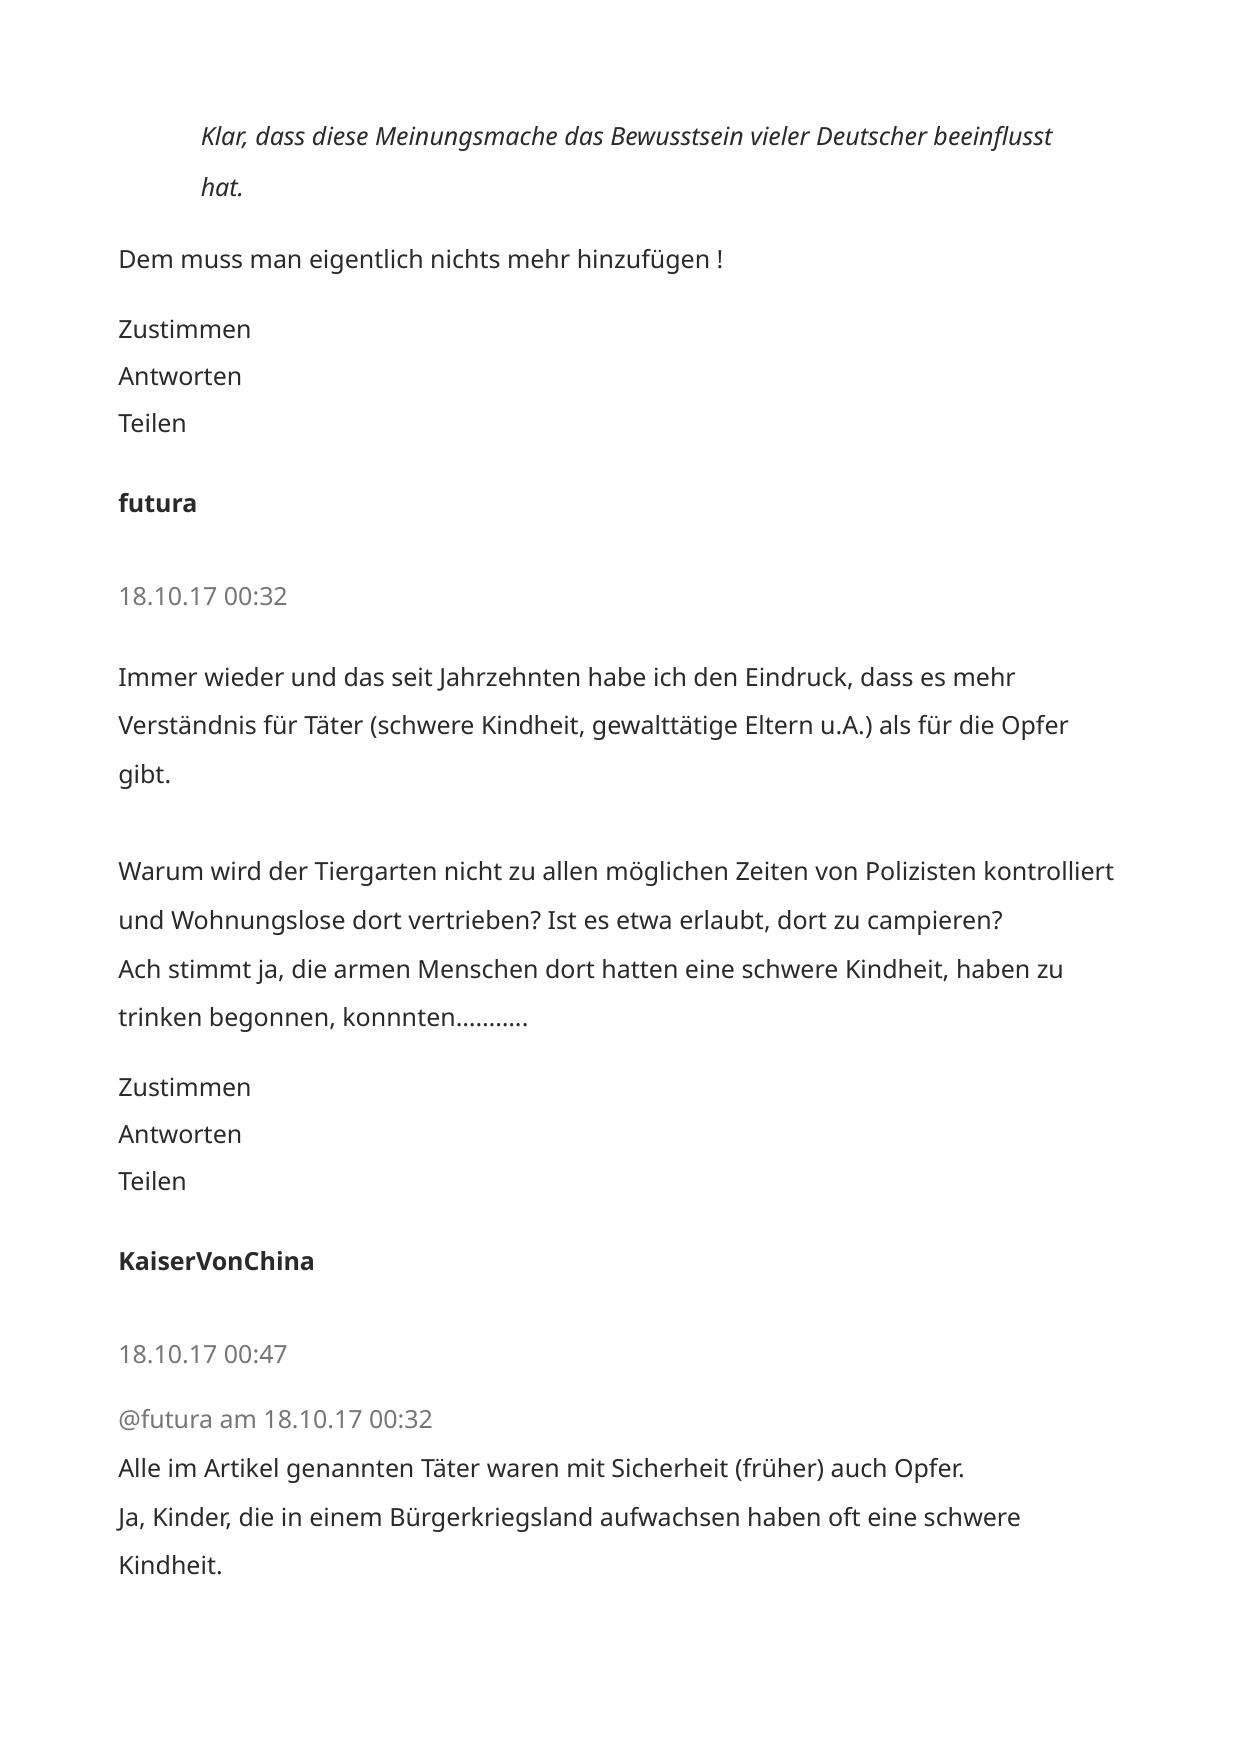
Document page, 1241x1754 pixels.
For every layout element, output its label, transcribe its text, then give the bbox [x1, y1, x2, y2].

text @futura am 18.10.17 00:32 Alle im Artikel genannten Täter waren mit Sicherheit (früher) auch Opfer. Ja, Kinder, die in einem Bürgerkriegsland aufwachsen haben oft eine schwere Kindheit. [118, 1402, 1122, 1582]
text 18.10.17 00:32 [118, 578, 1117, 612]
text Antworten [118, 358, 1122, 392]
text 18.10.17 00:47 [118, 1336, 1117, 1370]
text KaiserVonChina [118, 1243, 1114, 1277]
text ﻿Klar, dass diese Meinungsmache das Bewusstsein vieler Deutscher beeinflusst hat. [201, 118, 1063, 204]
text Teilen [118, 1163, 1122, 1198]
text Zustimmen [118, 1069, 1122, 1103]
text Immer wieder und das seit Jahrzehnten habe ich den Eindruck, dass es mehr Verständnis für Täter (schwere Kindheit, gewalttätige Eltern u.A.) als für die Opfer gibt. Warum wird der Tiergarten nicht zu allen möglichen Zeiten von Polizisten kontrolliert und Wohnungslose dort vertrieben? Ist es etwa erlaubt, dort zu campieren? Ach stimmt ja, die armen Menschen dort hatten eine schwere Kindheit, haben zu trinken begonnen, konnnten……….. [118, 659, 1122, 1034]
text futura [118, 485, 1114, 519]
text Zustimmen [118, 311, 1122, 345]
text Teilen [118, 405, 1122, 439]
text Antworten [118, 1116, 1122, 1151]
text Dem muss man eigentlich nichts mehr hinzufügen ! [118, 242, 1122, 276]
